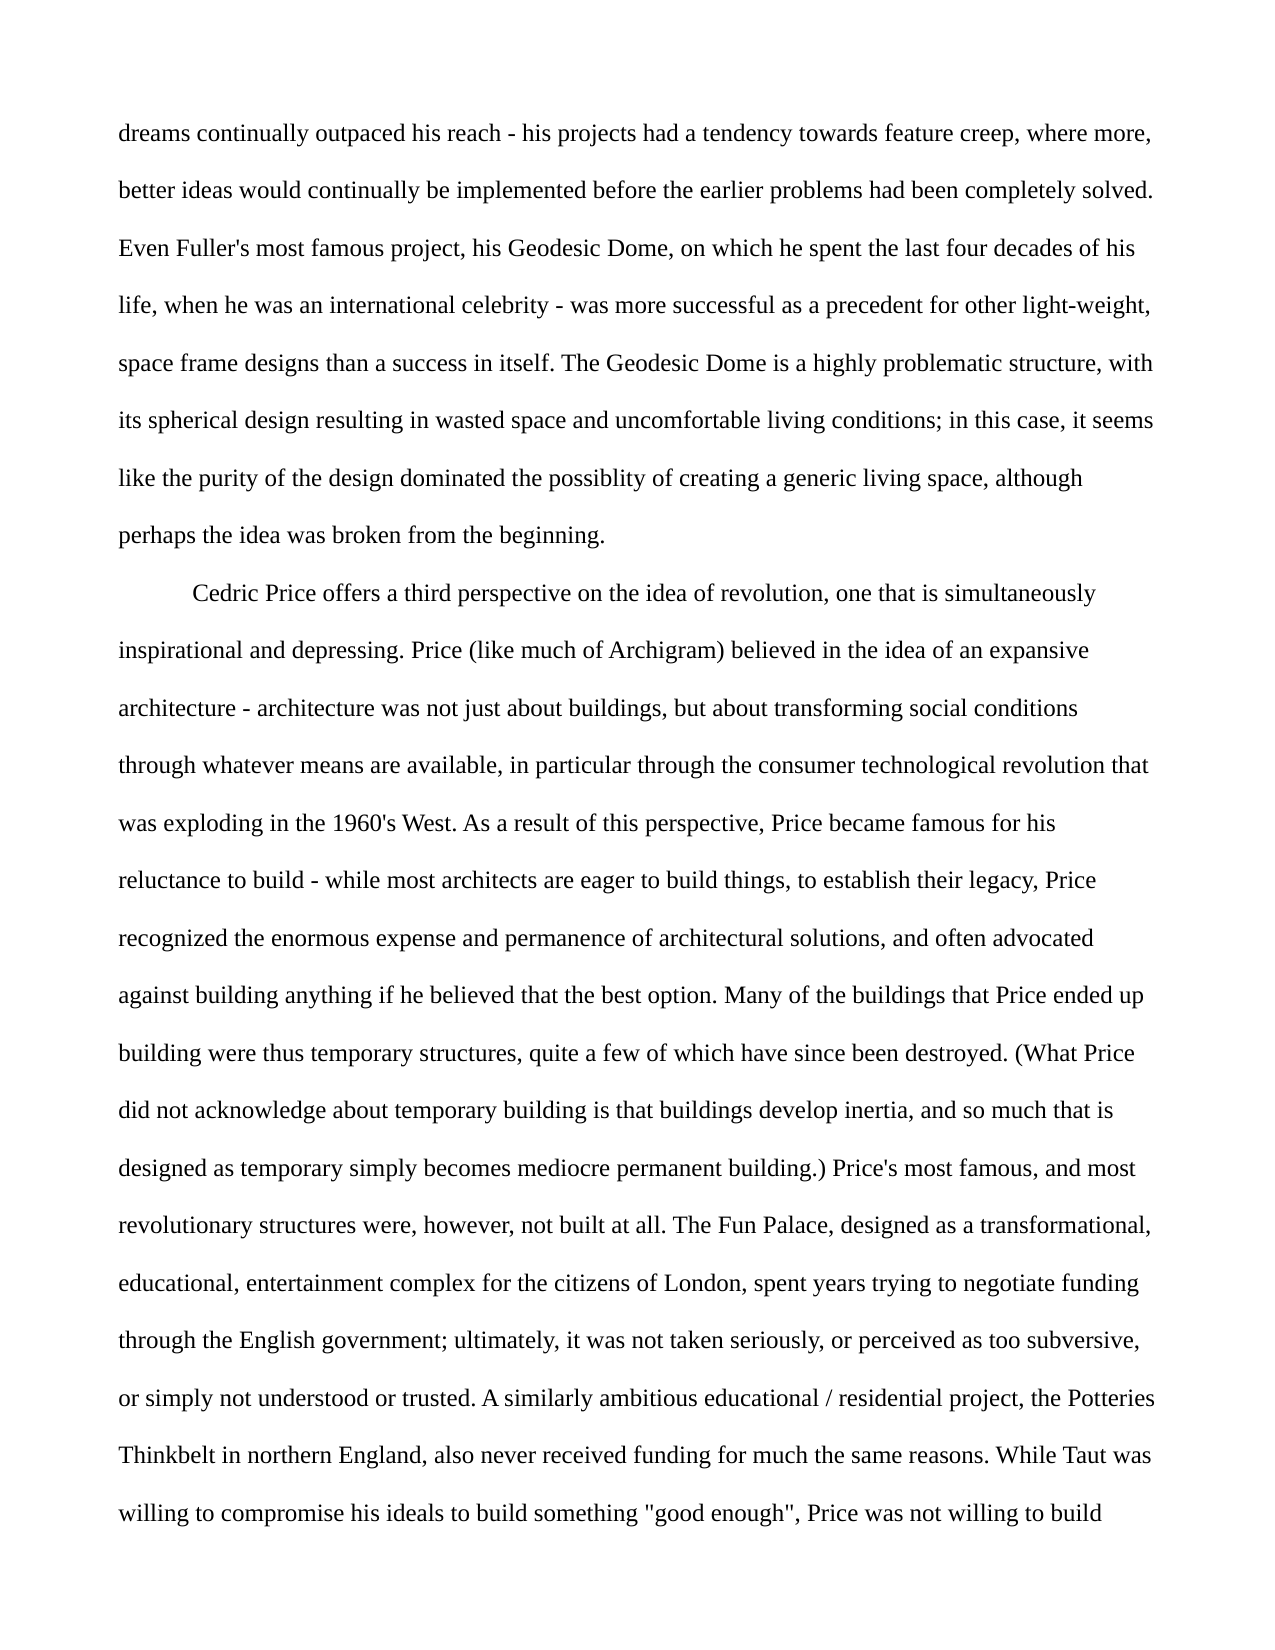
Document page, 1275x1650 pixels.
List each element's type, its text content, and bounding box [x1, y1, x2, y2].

text Cedric Price offers a third perspective on the idea of revolution, one that is simultaneously inspirational and depressing. Price (like much of Archigram) believed in the idea of an expansive architecture - architecture was not just about buildings, but about transforming social conditions through whatever means are available, in particular through the consumer technological revolution that was exploding in the 1960's West. As a result of this perspective, Price became famous for his reluctance to build - while most architects are eager to build things, to establish their legacy, Price recognized the enormous expense and permanence of architectural solutions, and often advocated against building anything if he believed that the best option. Many of the buildings that Price ended up building were thus temporary structures, quite a few of which have since been destroyed. (What Price did not acknowledge about temporary building is that buildings develop inertia, and so much that is designed as temporary simply becomes mediocre permanent building.) Price's most famous, and most revolutionary structures were, however, not built at all. The Fun Palace, designed as a transformational, educational, entertainment complex for the citizens of London, spent years trying to negotiate funding through the English government; ultimately, it was not taken seriously, or perceived as too subversive, or simply not understood or trusted. A similarly ambitious educational / residential project, the Potteries Thinkbelt in northern England, also never received funding for much the same reasons. While Taut was willing to compromise his ideals to build something "good enough", Price was not willing to build [118, 578, 1157, 1527]
text dreams continually outpaced his reach - his projects had a tendency towards feature creep, where more, better ideas would continually be implemented before the earlier problems had been completely solved. Even Fuller's most famous project, his Geodesic Dome, on which he spent the last four decades of his life, when he was an international celebrity - was more successful as a precedent for other light-weight, space frame designs than a success in itself. The Geodesic Dome is a highly problematic structure, with its spherical design resulting in wasted space and uncomfortable living conditions; in this case, it seems like the purity of the design dominated the possiblity of creating a generic living space, although perhaps the idea was broken from the beginning. [118, 118, 1157, 549]
